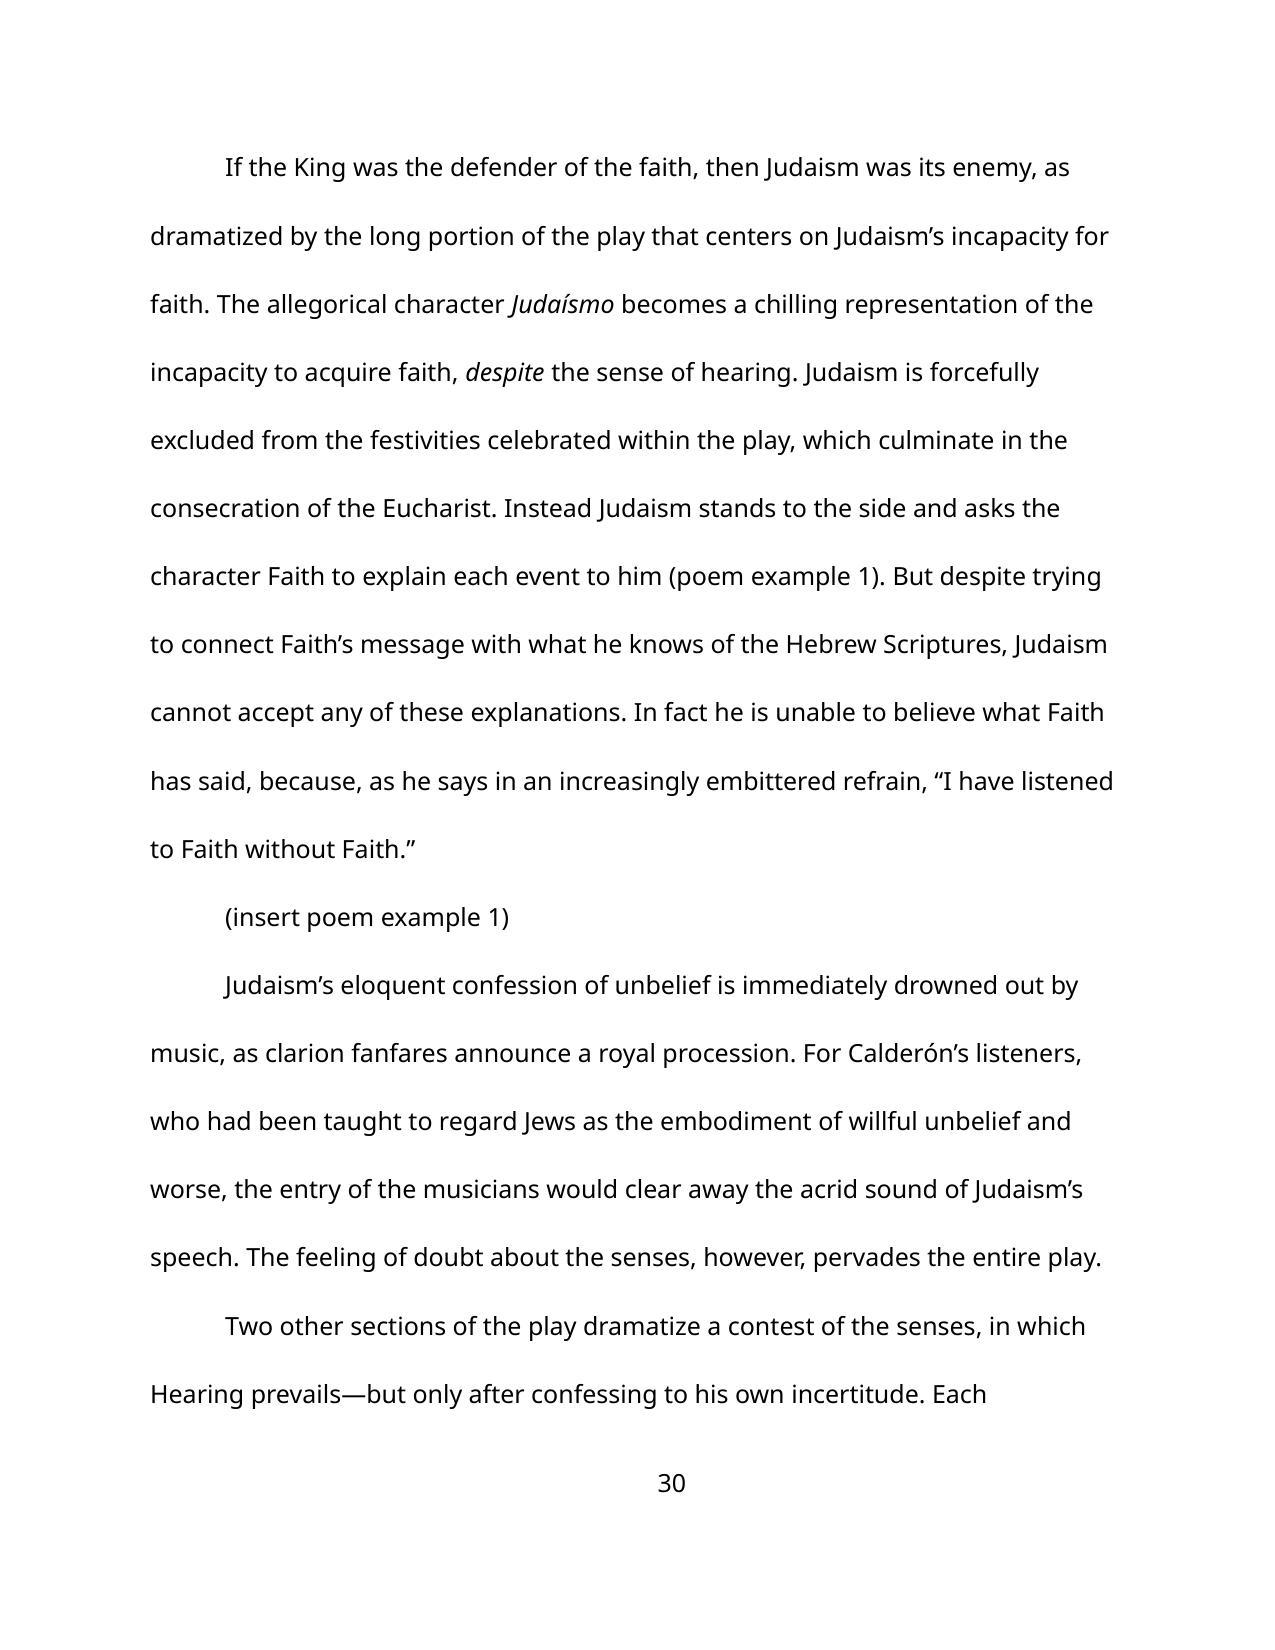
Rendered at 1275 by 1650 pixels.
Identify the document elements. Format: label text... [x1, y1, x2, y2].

text (insert poem example 1) [150, 899, 1125, 933]
text Judaism’s eloquent confession of unbelief is immediately drowned out by music, as clarion fanfares announce a royal procession. For Calderón’s listeners, who had been taught to regard Jews as the embodiment of willful unbelief and worse, the entry of the musicians would clear away the acrid sound of Judaism’s speech. The feeling of doubt about the senses, however, pervades the entire play. [150, 967, 1125, 1274]
text If the King was the defender of the faith, then Judaism was its enemy, as dramatized by the long portion of the play that centers on Judaism’s incapacity for faith. The allegorical character Judaísmo becomes a chilling representation of the incapacity to acquire faith, despite the sense of hearing. Judaism is forcefully excluded from the festivities celebrated within the play, which culminate in the consecration of the Eucharist. Instead Judaism stands to the side and asks the character Faith to explain each event to him (poem example 1). But despite trying to connect Faith’s message with what he knows of the Hebrew Scriptures, Judaism cannot accept any of these explanations. In fact he is unable to believe what Faith has said, because, as he says in an increasingly embittered refrain, “I have listened to Faith without Faith.” [150, 150, 1125, 865]
text Two other sections of the play dramatize a contest of the senses, in which Hearing prevails—but only after confessing to his own incertitude. Each [150, 1308, 1125, 1410]
